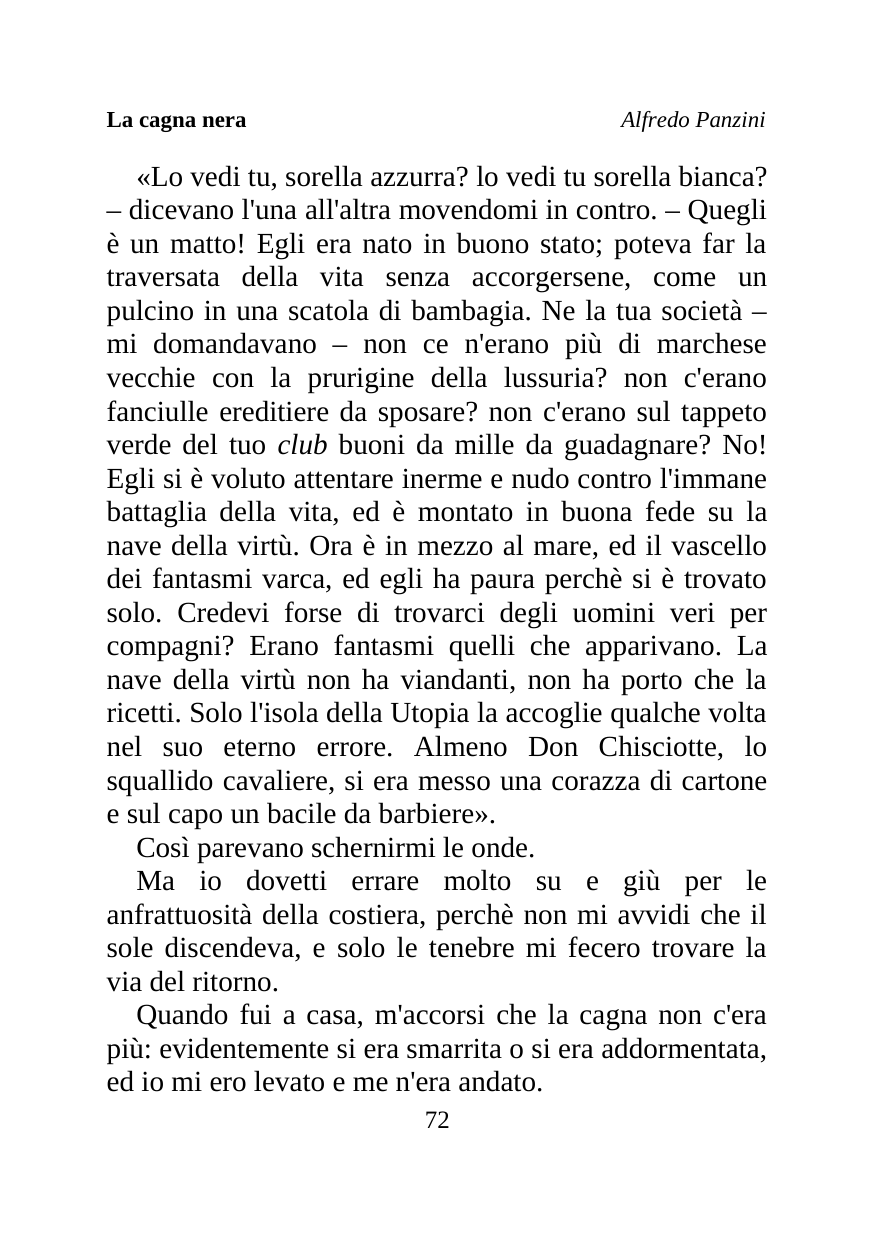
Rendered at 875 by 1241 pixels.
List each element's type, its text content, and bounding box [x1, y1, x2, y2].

text Quando fui a casa, m'accorsi che la cagna non c'era più: evidentemente si era smarrita o si era addormentata, ed io mi ero levato e me n'era andato. [106, 997, 768, 1098]
text Ma io dovetti errare molto su e giù per le anfrattuosità della costiera, perchè non mi avvidi che il sole discendeva, e solo le tenebre mi fecero trovare la via del ritorno. [106, 863, 768, 997]
text Così parevano schernirmi le onde. [106, 830, 768, 863]
text «Lo vedi tu, sorella azzurra? lo vedi tu sorella bianca? – dicevano l'una all'altra movendomi in contro. – Quegli è un matto! Egli era nato in buono stato; poteva far la traversata della vita senza accorgersene, come un pulcino in una scatola di bambagia. Ne la tua società – mi domandavano – non ce n'erano più di marchese vecchie con la prurigine della lussuria? non c'erano fanciulle ereditiere da sposare? non c'erano sul tappeto verde del tuo club buoni da mille da guadagnare? No! Egli si è voluto attentare inerme e nudo contro l'immane battaglia della vita, ed è montato in buona fede su la nave della virtù. Ora è in mezzo al mare, ed il vascello dei fantasmi varca, ed egli ha paura perchè si è trovato solo. Credevi forse di trovarci degli uomini veri per compagni? Erano fantasmi quelli che apparivano. La nave della virtù non ha viandanti, non ha porto che la ricetti. Solo l'isola della Utopia la accoglie qualche volta nel suo eterno errore. Almeno Don Chisciotte, lo squallido cavaliere, si era messo una corazza di cartone e sul capo un bacile da barbiere». [106, 159, 768, 830]
